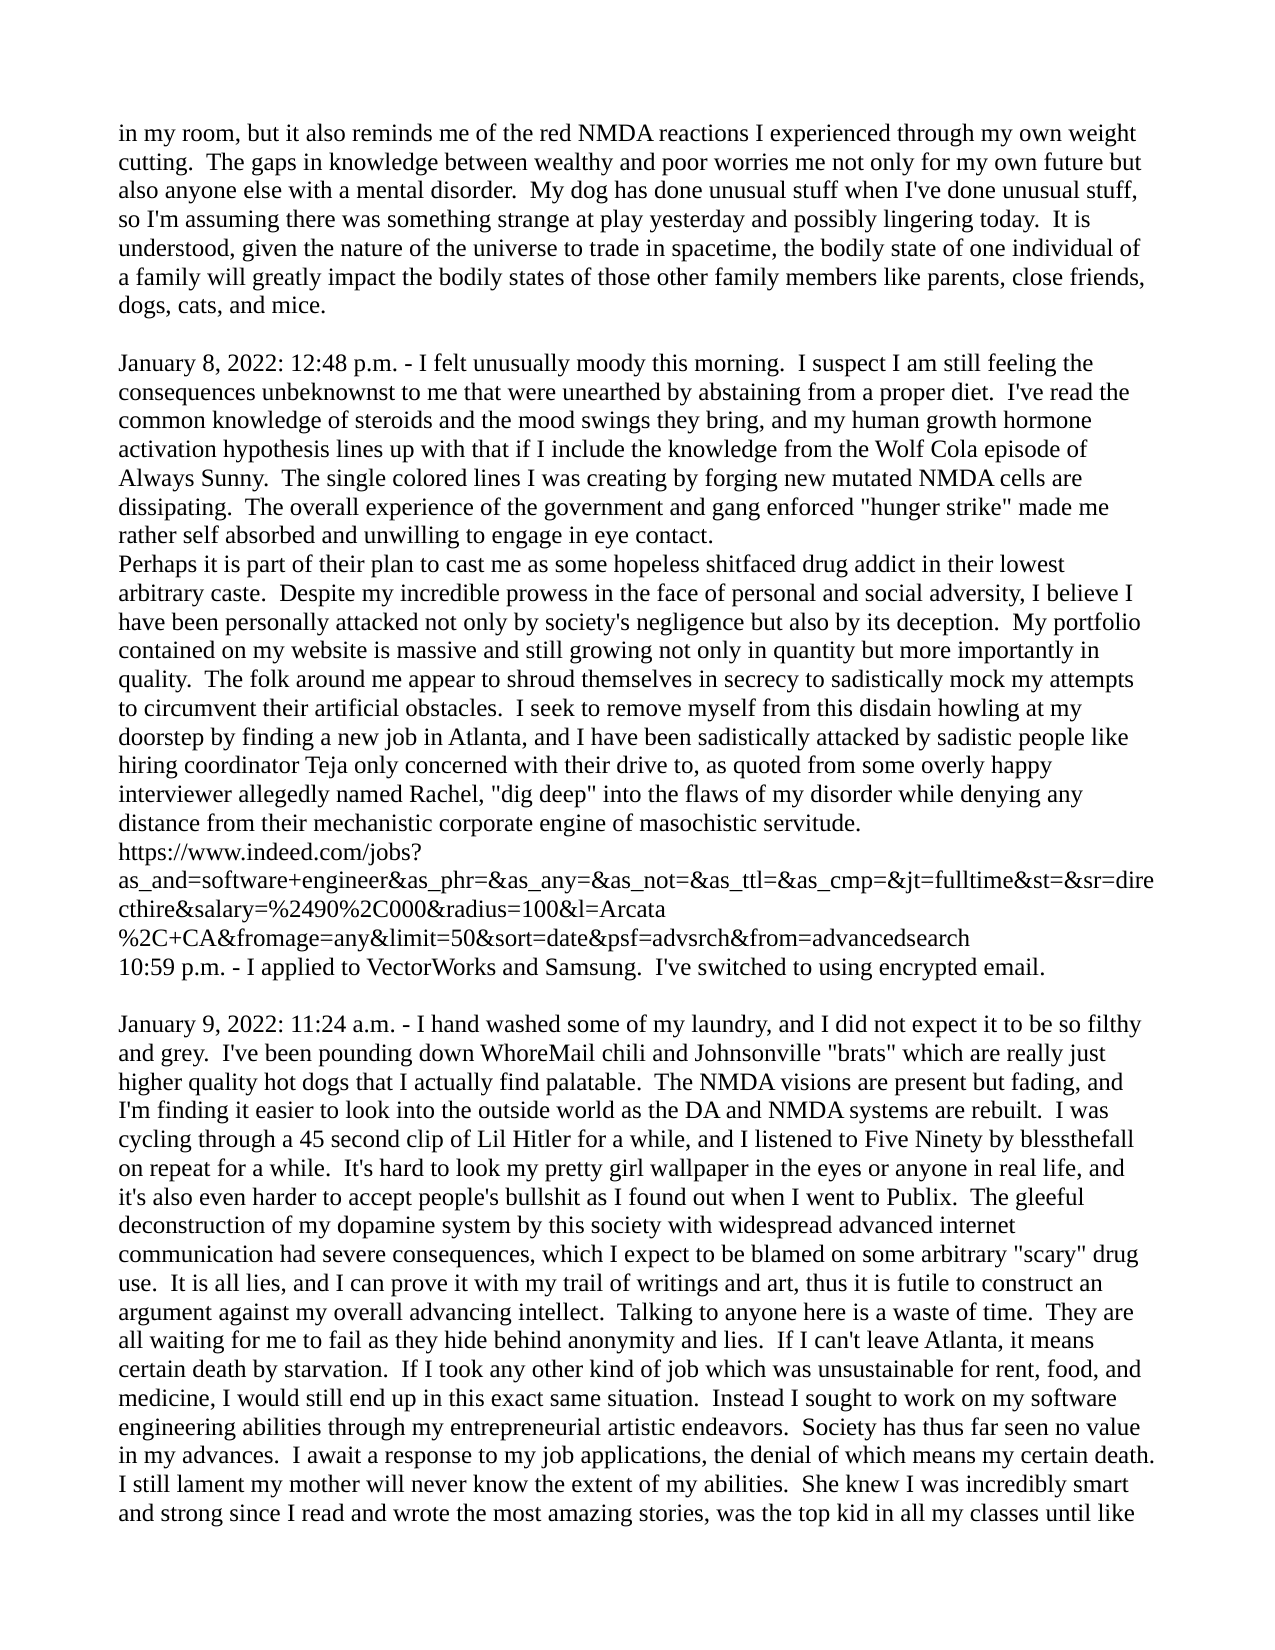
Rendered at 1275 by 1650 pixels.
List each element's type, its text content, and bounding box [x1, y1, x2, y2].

text January 8, 2022: 12:48 p.m. - I felt unusually moody this morning. I suspect I am still feeling the consequences unbeknownst to me that were unearthed by abstaining from a proper diet. I've read the common knowledge of steroids and the mood swings they bring, and my human growth hormone activation hypothesis lines up with that if I include the knowledge from the Wolf Cola episode of Always Sunny. The single colored lines I was creating by forging new mutated NMDA cells are dissipating. The overall experience of the government and gang enforced "hunger strike" made me rather self absorbed and unwilling to engage in eye contact. [118, 348, 1157, 549]
text in my room, but it also reminds me of the red NMDA reactions I experienced through my own weight cutting. The gaps in knowledge between wealthy and poor worries me not only for my own future but also anyone else with a mental disorder. My dog has done unusual stuff when I've done unusual stuff, so I'm assuming there was something strange at play yesterday and possibly lingering today. It is understood, given the nature of the universe to trade in spacetime, the bodily state of one individual of a family will greatly impact the bodily states of those other family members like parents, close friends, dogs, cats, and mice. [118, 118, 1157, 319]
text I still lament my mother will never know the extent of my abilities. She knew I was incredibly smart and strong since I read and wrote the most amazing stories, was the top kid in all my classes until like [118, 1469, 1157, 1527]
text 10:59 p.m. - I applied to VectorWorks and Samsung. I've switched to using encrypted email. [118, 952, 1157, 981]
text Perhaps it is part of their plan to cast me as some hopeless shitfaced drug addict in their lowest arbitrary caste. Despite my incredible prowess in the face of personal and social adversity, I believe I have been personally attacked not only by society's negligence but also by its deception. My portfolio contained on my website is massive and still growing not only in quantity but more importantly in quality. The folk around me appear to shroud themselves in secrecy to sadistically mock my attempts to circumvent their artificial obstacles. I seek to remove myself from this disdain howling at my doorstep by finding a new job in Atlanta, and I have been sadistically attacked by sadistic people like hiring coordinator Teja only concerned with their drive to, as quoted from some overly happy interviewer allegedly named Rachel, "dig deep" into the flaws of my disorder while denying any distance from their mechanistic corporate engine of masochistic servitude. [118, 549, 1157, 837]
text https://www.indeed.com/jobs?as_and=software+engineer&as_phr=&as_any=&as_not=&as_ttl=&as_cmp=&jt=fulltime&st=&sr=directhire&salary=%2490%2C000&radius=100&l=Arcata%2C+CA&fromage=any&limit=50&sort=date&psf=advsrch&from=advancedsearch [118, 837, 1157, 952]
text January 9, 2022: 11:24 a.m. - I hand washed some of my laundry, and I did not expect it to be so filthy and grey. I've been pounding down WhoreMail chili and Johnsonville "brats" which are really just higher quality hot dogs that I actually find palatable. The NMDA visions are present but fading, and I'm finding it easier to look into the outside world as the DA and NMDA systems are rebuilt. I was cycling through a 45 second clip of Lil Hitler for a while, and I listened to Five Ninety by blessthefall on repeat for a while. It's hard to look my pretty girl wallpaper in the eyes or anyone in real life, and it's also even harder to accept people's bullshit as I found out when I went to Publix. The gleeful deconstruction of my dopamine system by this society with widespread advanced internet communication had severe consequences, which I expect to be blamed on some arbitrary "scary" drug use. It is all lies, and I can prove it with my trail of writings and art, thus it is futile to construct an argument against my overall advancing intellect. Talking to anyone here is a waste of time. They are all waiting for me to fail as they hide behind anonymity and lies. If I can't leave Atlanta, it means certain death by starvation. If I took any other kind of job which was unsustainable for rent, food, and medicine, I would still end up in this exact same situation. Instead I sought to work on my software engineering abilities through my entrepreneurial artistic endeavors. Society has thus far seen no value in my advances. I await a response to my job applications, the denial of which means my certain death. [118, 1009, 1157, 1469]
